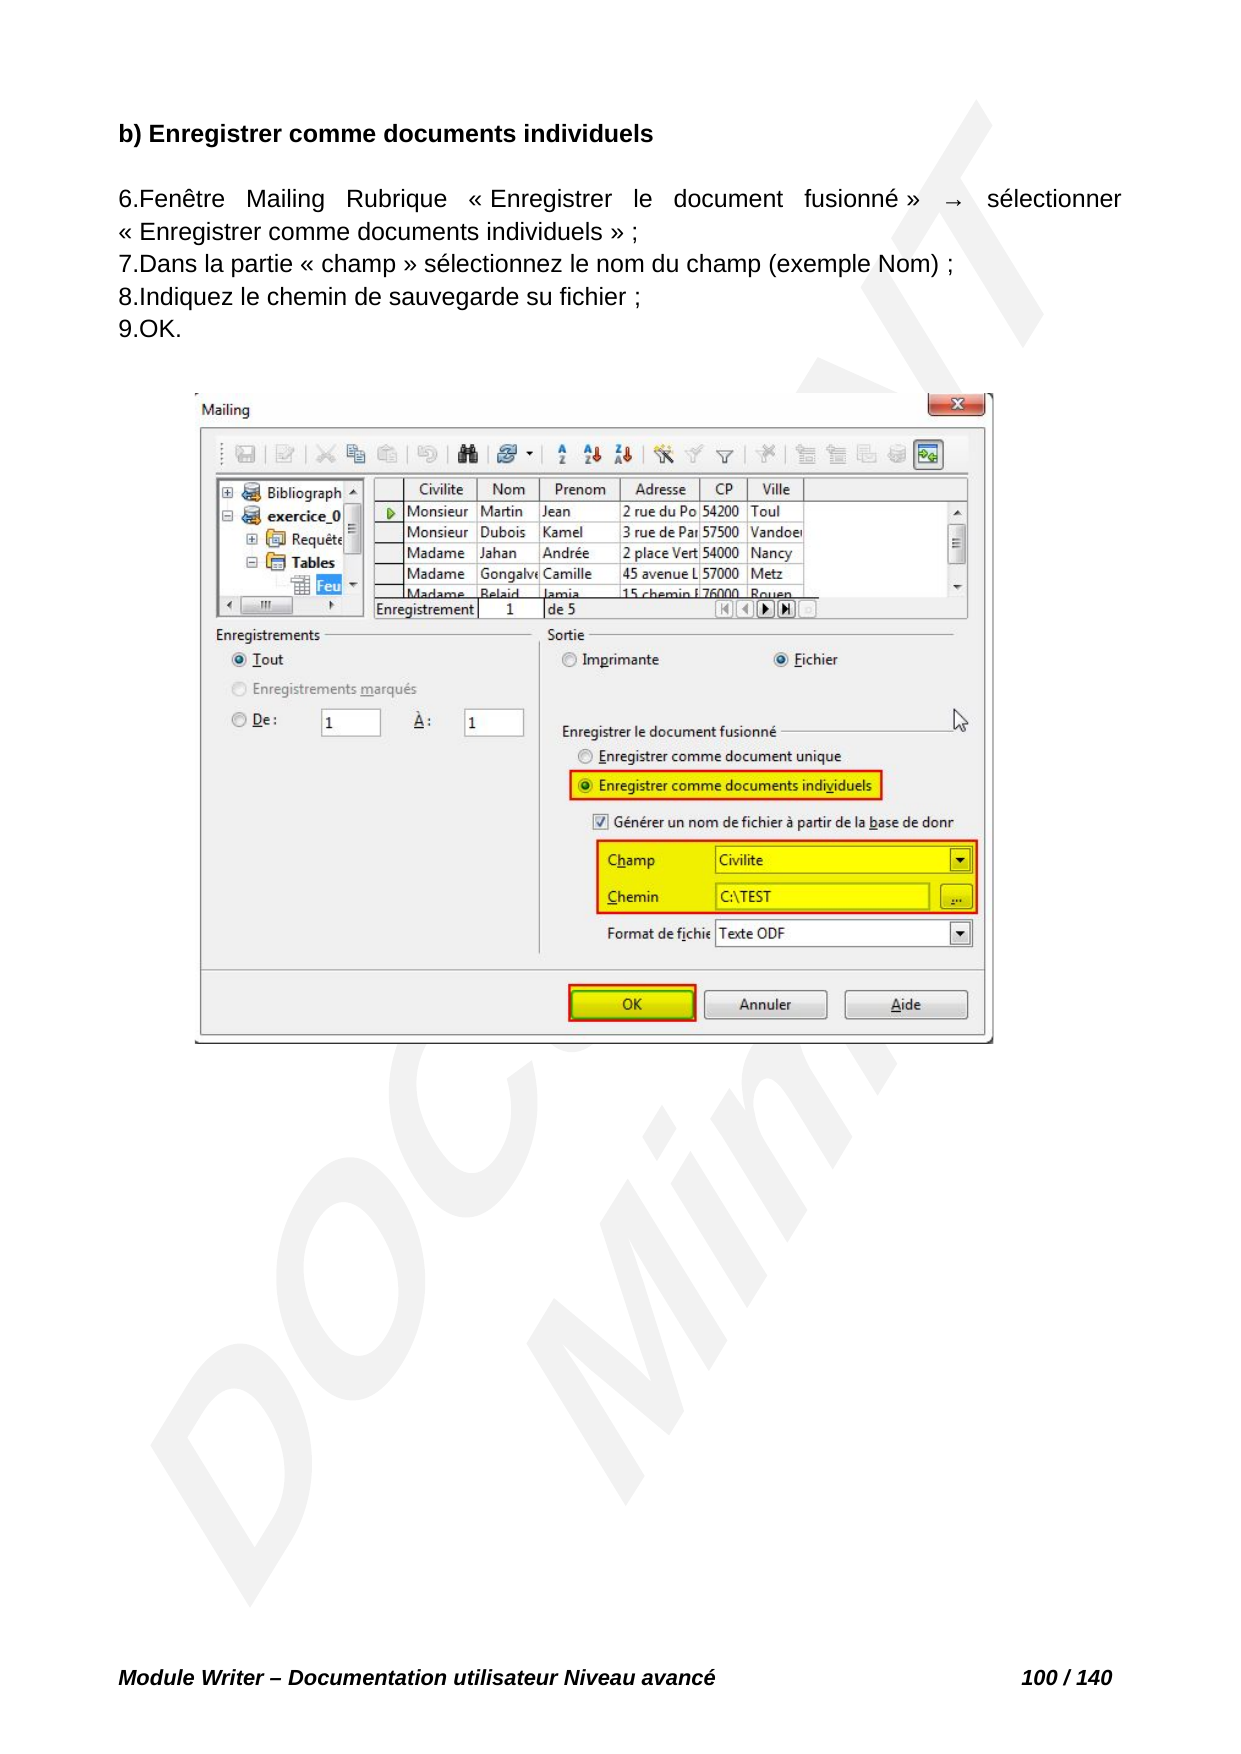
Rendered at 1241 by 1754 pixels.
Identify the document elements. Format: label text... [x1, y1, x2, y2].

list Fenêtre Mailing Rubrique « Enregistrer le document fusionné » → sélectionner « Enregistrer comme documents individuels » ; [118, 181, 1122, 246]
text b) Enregistrer comme documents individuels [118, 116, 1122, 149]
list Dans la partie « champ » sélectionnez le nom du champ (exemple Nom) ; [118, 246, 1122, 279]
list OK. [118, 311, 1122, 344]
picture [194, 393, 994, 1044]
list Indiquez le chemin de sauvegarde su fichier ; [118, 279, 1122, 311]
